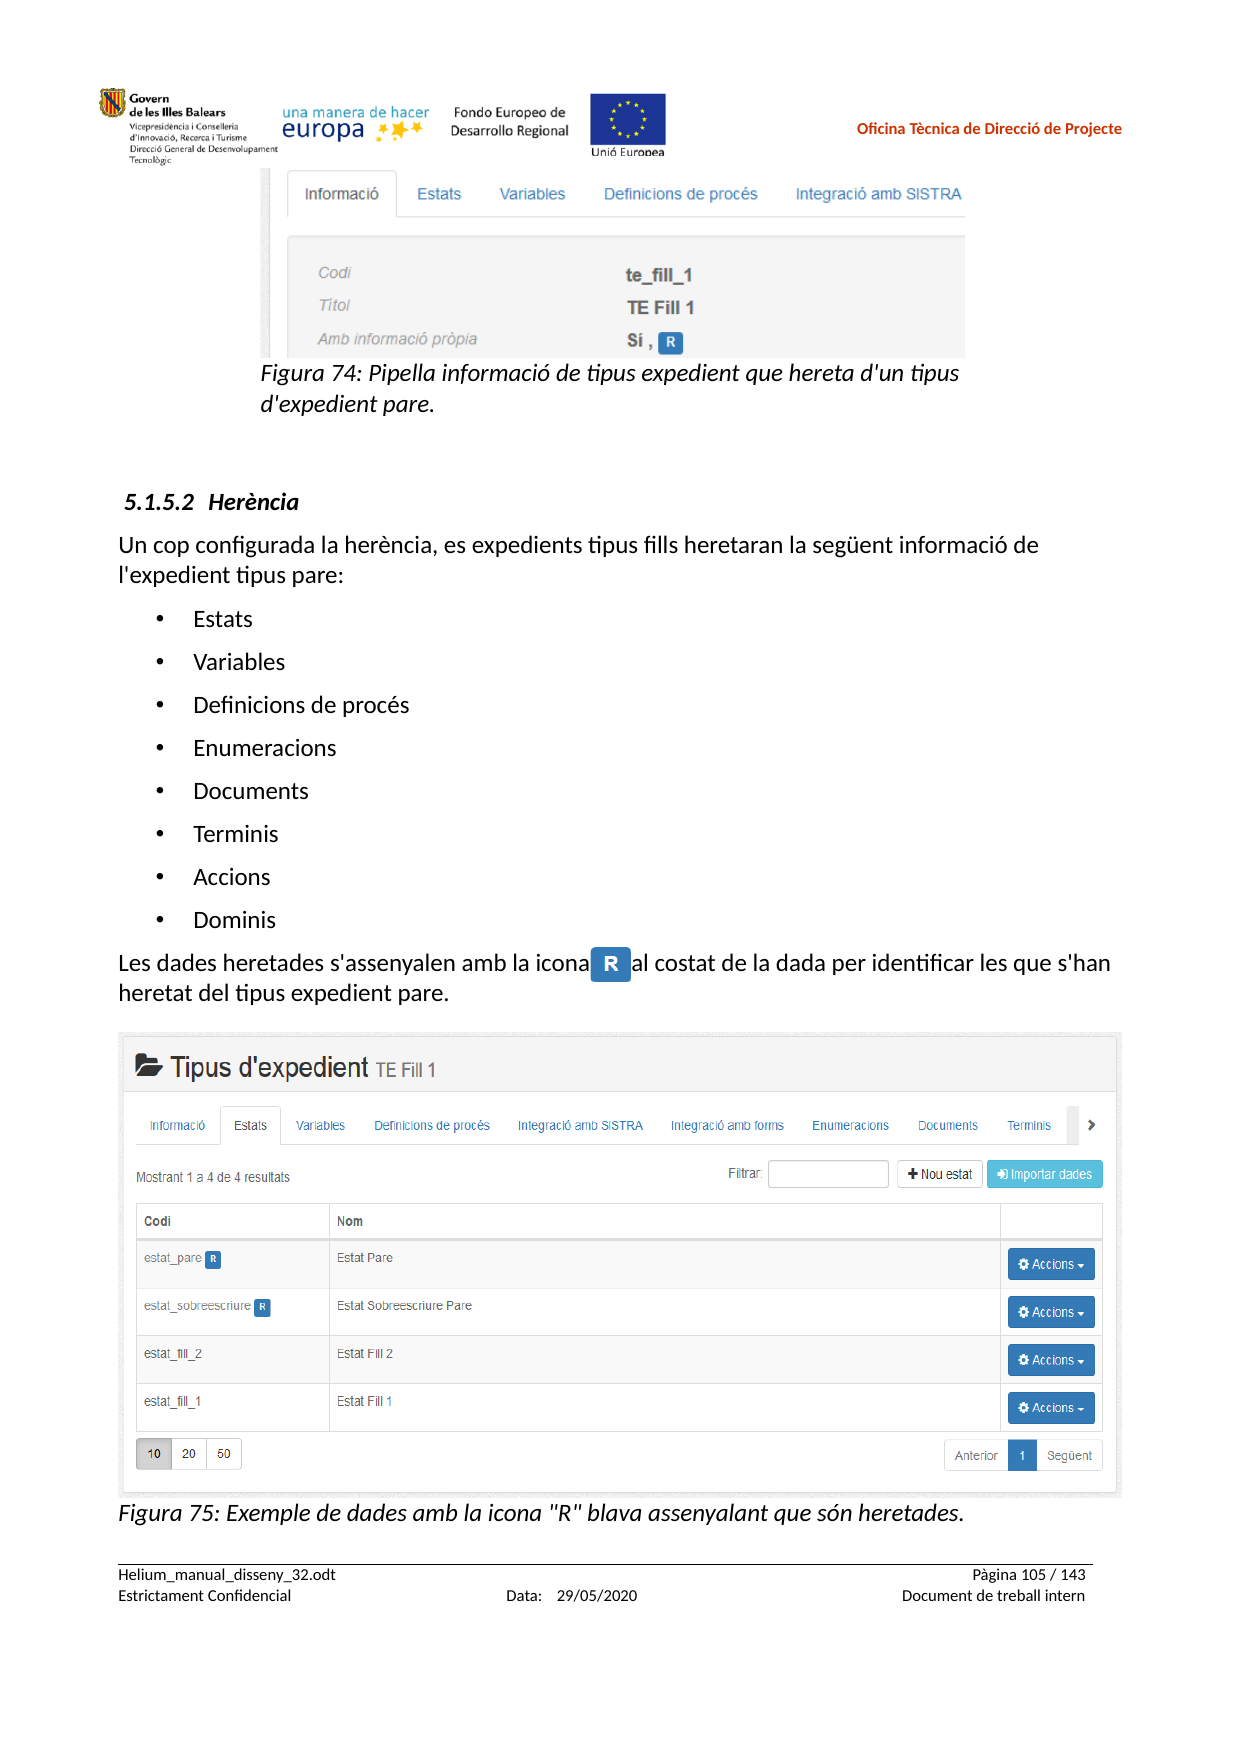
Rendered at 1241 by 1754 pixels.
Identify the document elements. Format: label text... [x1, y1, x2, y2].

text Figura 75: Exemple de dades amb la icona "R" blava assenyalant que són heretades. [118, 1498, 1122, 1528]
list Dominis [156, 904, 1122, 934]
text Un cop configurada la herència, es expedients tipus fills heretaran la següent informació de l'expedient tipus pare: [118, 529, 1122, 590]
picture [99, 87, 668, 166]
list Documents [156, 775, 1122, 805]
list Definicions de procés [156, 689, 1122, 719]
picture [590, 947, 631, 982]
subtitle Herència [118, 486, 1122, 517]
list Estats [156, 603, 1122, 633]
list Terminis [156, 818, 1122, 848]
list Enumeracions [156, 732, 1122, 762]
list Accions [156, 861, 1122, 891]
picture [260, 168, 966, 358]
text Les dades heretades s'assenyalen amb la icona al costat de la dada per identificar les que s'han heretat del tipus expedient pare. [118, 947, 1122, 1008]
text Figura 74: Pipella informació de tipus expedient que hereta d'un tipus d'expedient pare. [260, 355, 980, 418]
list Variables [156, 646, 1122, 676]
